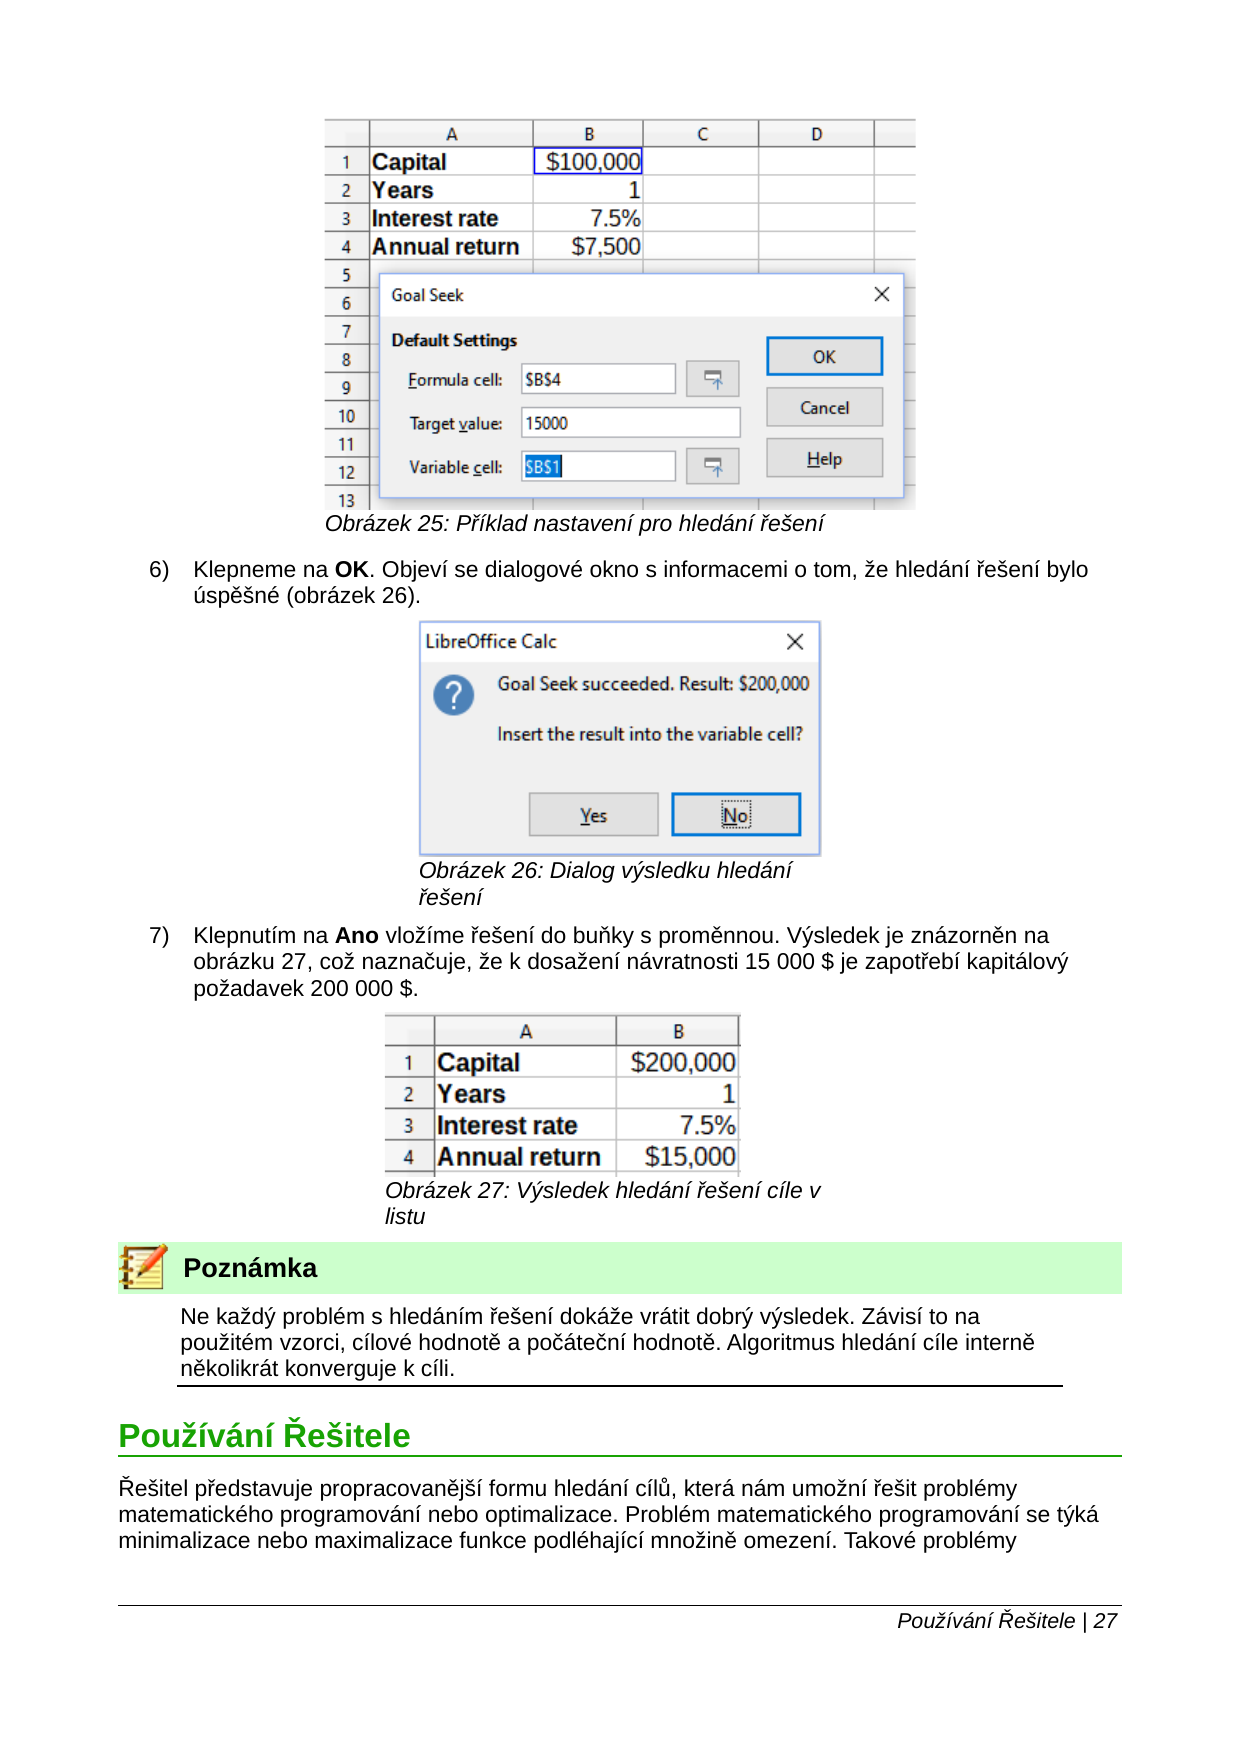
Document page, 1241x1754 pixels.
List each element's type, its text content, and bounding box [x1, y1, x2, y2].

text Obrázek 27: Výsledek hledání řešení cíle v listu [385, 1177, 856, 1230]
list Klepnutím na Ano vložíme řešení do buňky s proměnnou. Výsledek je znázorněn na obrázku 27, což naznačuje, že k dosažení návratnosti 15 000 $ je zapotřebí kapitálový požadavek 200 000 $. [169, 922, 1122, 1001]
list Klepneme na OK. Objeví se dialogové okno s informacemi o tom, že hledání řešení bylo úspěšné (obrázek 26). [169, 556, 1122, 609]
picture [384, 1012, 741, 1177]
text Obrázek 25: Příklad nastavení pro hledání řešení [324, 510, 916, 536]
subtitle Poznámka [118, 1242, 1122, 1294]
text Řešitel představuje propracovanější formu hledání cílů, která nám umožní řešit problémy matematického programování nebo optimalizace. Problém matematického programování se týká minimalizace nebo maximalizace funkce podléhající množině omezení. Takové problémy [118, 1474, 1122, 1554]
picture [324, 118, 916, 510]
subtitle Používání Řešitele [118, 1416, 1122, 1455]
picture [418, 620, 822, 857]
text Obrázek 26: Dialog výsledku hledání řešení [418, 857, 822, 910]
picture [119, 1242, 170, 1293]
text Ne každý problém s hledáním řešení dokáže vrátit dobrý výsledek. Závisí to na použitém vzorci, cílové hodnotě a počáteční hodnotě. Algoritmus hledání cíle interně několikrát konverguje k cíli. [177, 1300, 1063, 1385]
